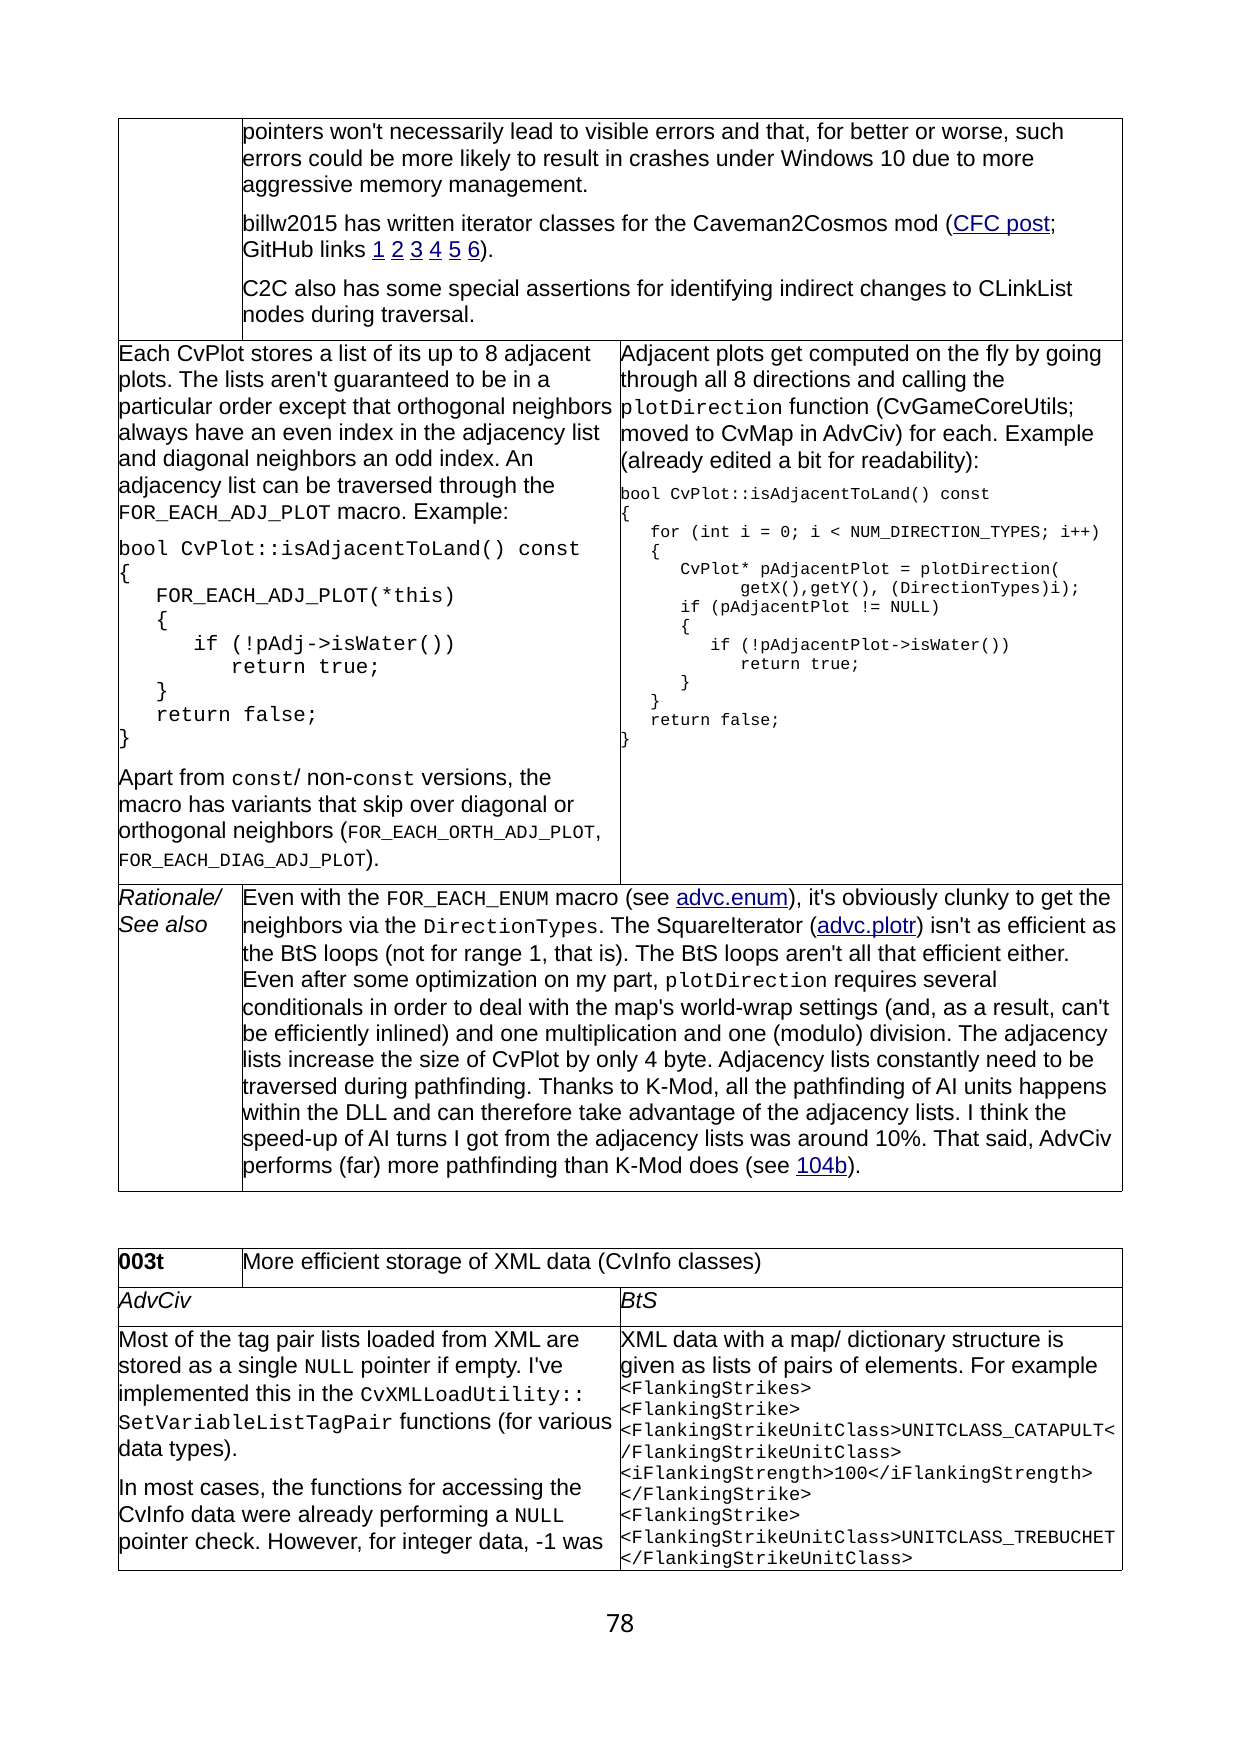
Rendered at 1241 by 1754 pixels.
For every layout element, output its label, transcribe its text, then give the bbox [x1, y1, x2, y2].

table_cell Even with the FOR_EACH_ENUM macro (see advc.enum), it's obviously clunky to get the neighbors via the DirectionTypes. The SquareIterator (advc.plotr) isn't as efficient as the BtS loops (not for range 1, that is). The BtS loops aren't all that efficient either. Even after some optimization on my part, plotDirection requires several conditionals in order to deal with the map's world-wrap settings (and, as a result, can't be efficiently inlined) and one multiplication and one (modulo) division. The adjacency lists increase the size of CvPlot by only 4 byte. Adjacency lists constantly need to be traversed during pathfinding. Thanks to K-Mod, all the pathfinding of AI units happens within the DLL and can therefore take advantage of the adjacency lists. I think the speed-up of AI turns I got from the adjacency lists was around 10%. That said, AdvCiv performs (far) more pathfinding than K-Mod does (see 104b). [243, 885, 1122, 1191]
table_cell BtS [621, 1288, 1122, 1326]
table_header More efficient storage of XML data (CvInfo classes) [243, 1249, 1122, 1287]
table_header 003t [119, 1249, 242, 1287]
table_cell AdvCiv [119, 1288, 620, 1326]
table_cell Rationale/ See also [119, 885, 242, 1191]
table_cell Adjacent plots get computed on the fly by going through all 8 directions and calling the plotDirection function (CvGameCoreUtils; moved to CvMap in AdvCiv) for each. Example (already edited a bit for readability): bool CvPlot::isAdjacentToLand() const { for (int i = 0; i < NUM_DIRECTION_TYPES; i++) { CvPlot* pAdjacentPlot = plotDirection( getX(),getY(), (DirectionTypes)i); if (pAdjacentPlot != NULL) { if (!pAdjacentPlot->isWater()) return true; } } return false; } [621, 341, 1122, 884]
table_cell pointers won't necessarily lead to visible errors and that, for better or worse, such errors could be more likely to result in crashes under Windows 10 due to more aggressive memory management. billw2015 has written iterator classes for the Caveman2Cosmos mod (CFC post; GitHub links 1 2 3 4 5 6). C2C also has some special assertions for identifying indirect changes to CLinkList nodes during traversal. [243, 119, 1122, 340]
table_cell Each CvPlot stores a list of its up to 8 adjacent plots. The lists aren't guaranteed to be in a particular order except that orthogonal neighbors always have an even index in the adjacency list and diagonal neighbors an odd index. An adjacency list can be traversed through the FOR_EACH_ADJ_PLOT macro. Example: bool CvPlot::isAdjacentToLand() const { FOR_EACH_ADJ_PLOT(*this) { if (!pAdj->isWater()) return true; } return false; } Apart from const/ non-const versions, the macro has variants that skip over diagonal or orthogonal neighbors (FOR_EACH_ORTH_ADJ_PLOT, FOR_EACH_DIAG_ADJ_PLOT). [119, 341, 620, 884]
table_cell Most of the tag pair lists loaded from XML are stored as a single NULL pointer if empty. I've implemented this in the CvXMLLoadUtility:: SetVariableListTagPair functions (for various data types). In most cases, the functions for accessing the CvInfo data were already performing a NULL pointer check. However, for integer data, -1 was [119, 1327, 620, 1570]
table_cell XML data with a map/ dictionary structure is given as lists of pairs of elements. For example <FlankingStrikes> <FlankingStrike> <FlankingStrikeUnitClass>UNITCLASS_CATAPULT</FlankingStrikeUnitClass> <iFlankingStrength>100</iFlankingStrength> </FlankingStrike> <FlankingStrike> <FlankingStrikeUnitClass>UNITCLASS_TREBUCHET</FlankingStrikeUnitClass> [621, 1327, 1122, 1570]
table_cell [119, 119, 242, 340]
